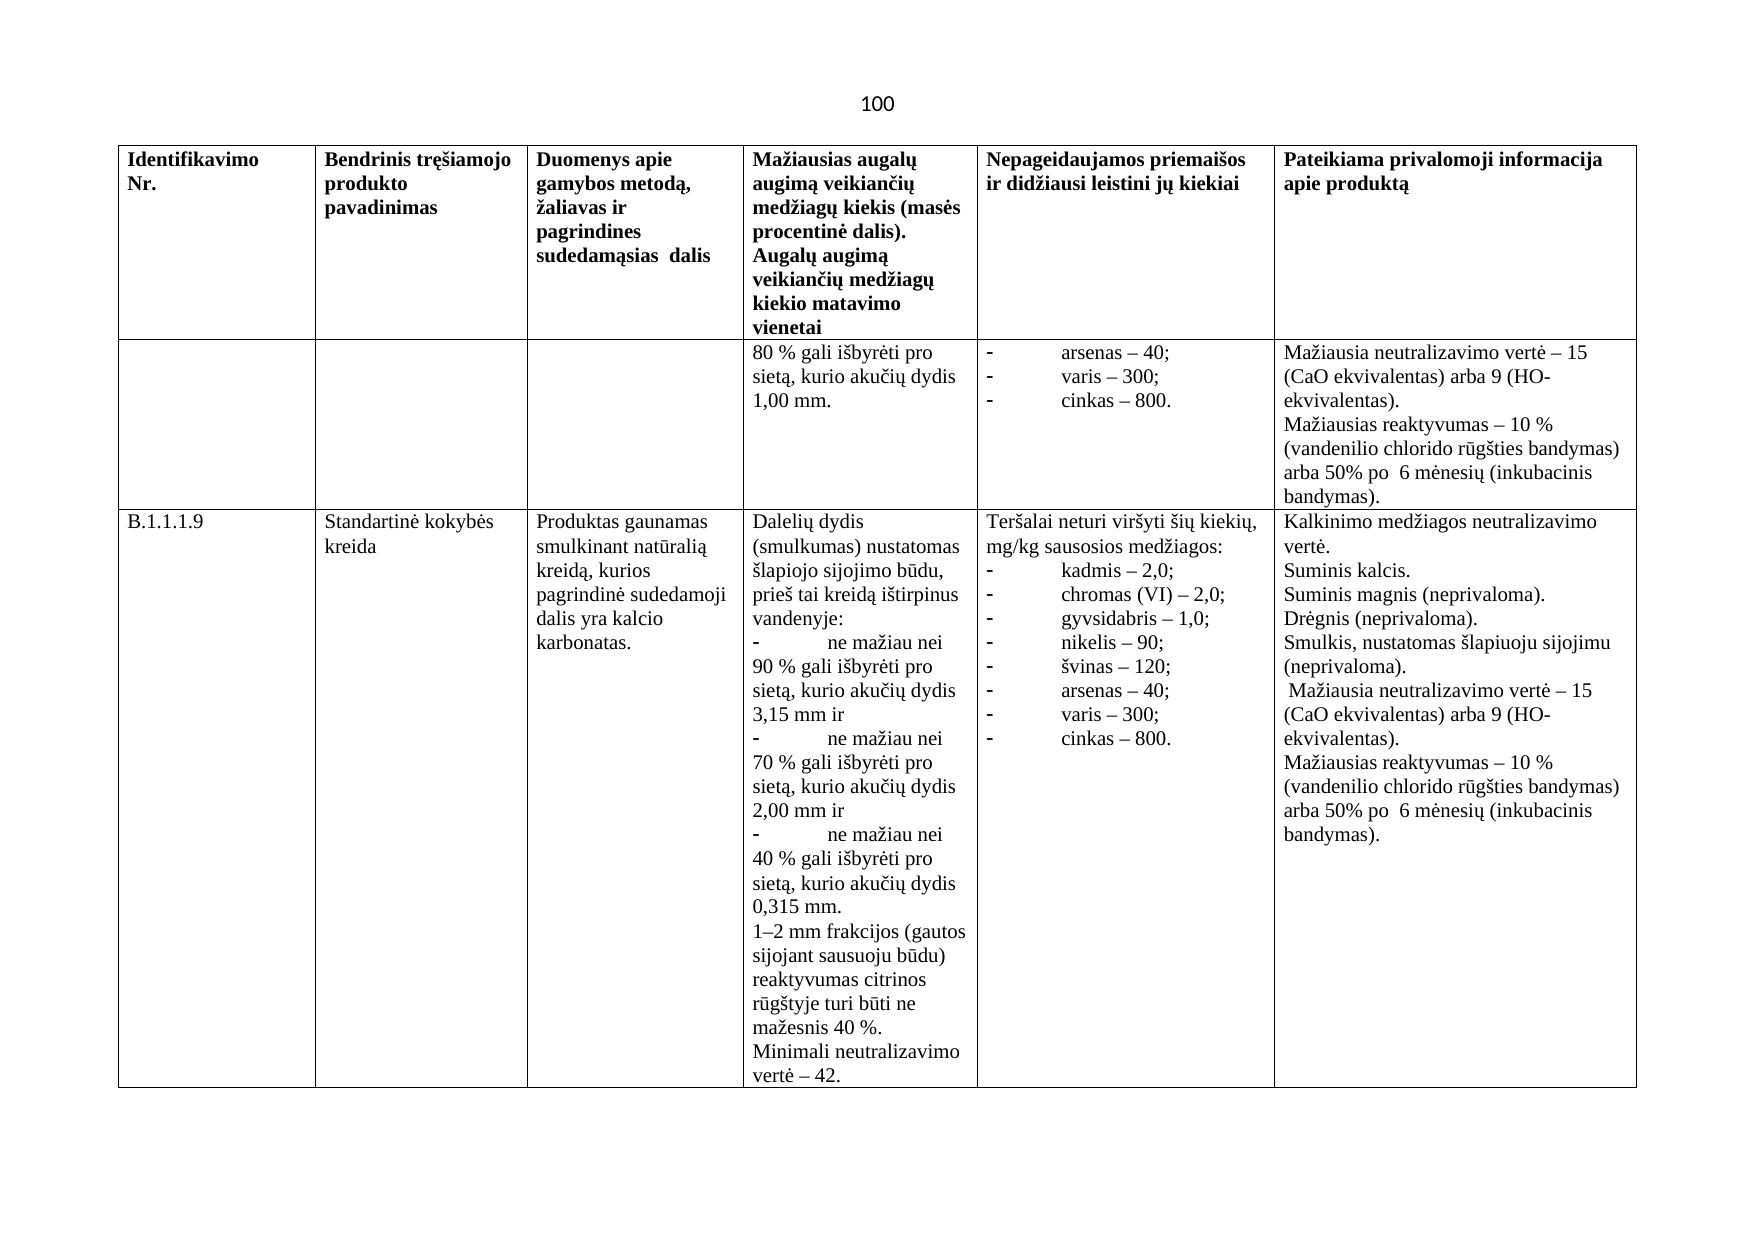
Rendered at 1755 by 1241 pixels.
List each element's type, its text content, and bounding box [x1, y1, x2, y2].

table_cell 80 % gali išbyrėti pro sietą, kurio akučių dydis 1,00 mm. [744, 340, 977, 508]
table_cell Mažiausia neutralizavimo vertė – 15 (CaO ekvivalentas) arba 9 (HO- ekvivalentas). Mažiausias reaktyvumas – 10 % (vandenilio chlorido rūgšties bandymas) arba 50% po 6 mėnesių (inkubacinis bandymas). [1275, 340, 1636, 508]
table_header Duomenys apie gamybos metodą, žaliavas ir pagrindines sudedamąsias dalis [528, 146, 743, 339]
table_cell B.1.1.1.9 [119, 510, 315, 1087]
table_cell Kalkinimo medžiagos neutralizavimo vertė. Suminis kalcis. Suminis magnis (neprivaloma). Drėgnis (neprivaloma). Smulkis, nustatomas šlapiuoju sijojimu (neprivaloma). Mažiausia neutralizavimo vertė – 15 (CaO ekvivalentas) arba 9 (HO- ekvivalentas). Mažiausias reaktyvumas – 10 % (vandenilio chlorido rūgšties bandymas) arba 50% po 6 mėnesių (inkubacinis bandymas). [1275, 510, 1636, 1087]
table_cell Standartinė kokybės kreida [316, 510, 527, 1087]
table_cell [316, 340, 527, 508]
table_header Bendrinis tręšiamojo produkto pavadinimas [316, 146, 527, 339]
table_header Mažiausias augalų augimą veikiančių medžiagų kiekis (masės procentinė dalis). Augalų augimą veikiančių medžiagų kiekio matavimo vienetai [744, 146, 977, 339]
table_header Identifikavimo Nr. [119, 146, 315, 339]
table_header Nepageidaujamos priemaišos ir didžiausi leistini jų kiekiai [978, 146, 1274, 339]
table_cell Dalelių dydis (smulkumas) nustatomas šlapiojo sijojimo būdu, prieš tai kreidą ištirpinus vandenyje:  ne mažiau nei 90 % gali išbyrėti pro sietą, kurio akučių dydis 3,15 mm ir  ne mažiau nei 70 % gali išbyrėti pro sietą, kurio akučių dydis 2,00 mm ir  ne mažiau nei 40 % gali išbyrėti pro sietą, kurio akučių dydis 0,315 mm. 1–2 mm frakcijos (gautos sijojant sausuoju būdu) reaktyvumas citrinos rūgštyje turi būti ne mažesnis 40 %. Minimali neutralizavimo vertė – 42. [744, 510, 977, 1087]
table_header Pateikiama privalomoji informacija apie produktą [1275, 146, 1636, 339]
table_cell [119, 340, 315, 508]
table_cell Teršalai neturi viršyti šių kiekių, mg/kg sausosios medžiagos:  kadmis – 2,0;  chromas (VI) – 2,0;  gyvsidabris – 1,0;  nikelis – 90;  švinas – 120;  arsenas – 40;  varis – 300;  cinkas – 800. [978, 510, 1274, 1087]
table_cell [528, 340, 743, 508]
table_cell  arsenas – 40;  varis – 300;  cinkas – 800. [978, 340, 1274, 508]
table_cell Produktas gaunamas smulkinant natūralią kreidą, kurios pagrindinė sudedamoji dalis yra kalcio karbonatas. [528, 510, 743, 1087]
